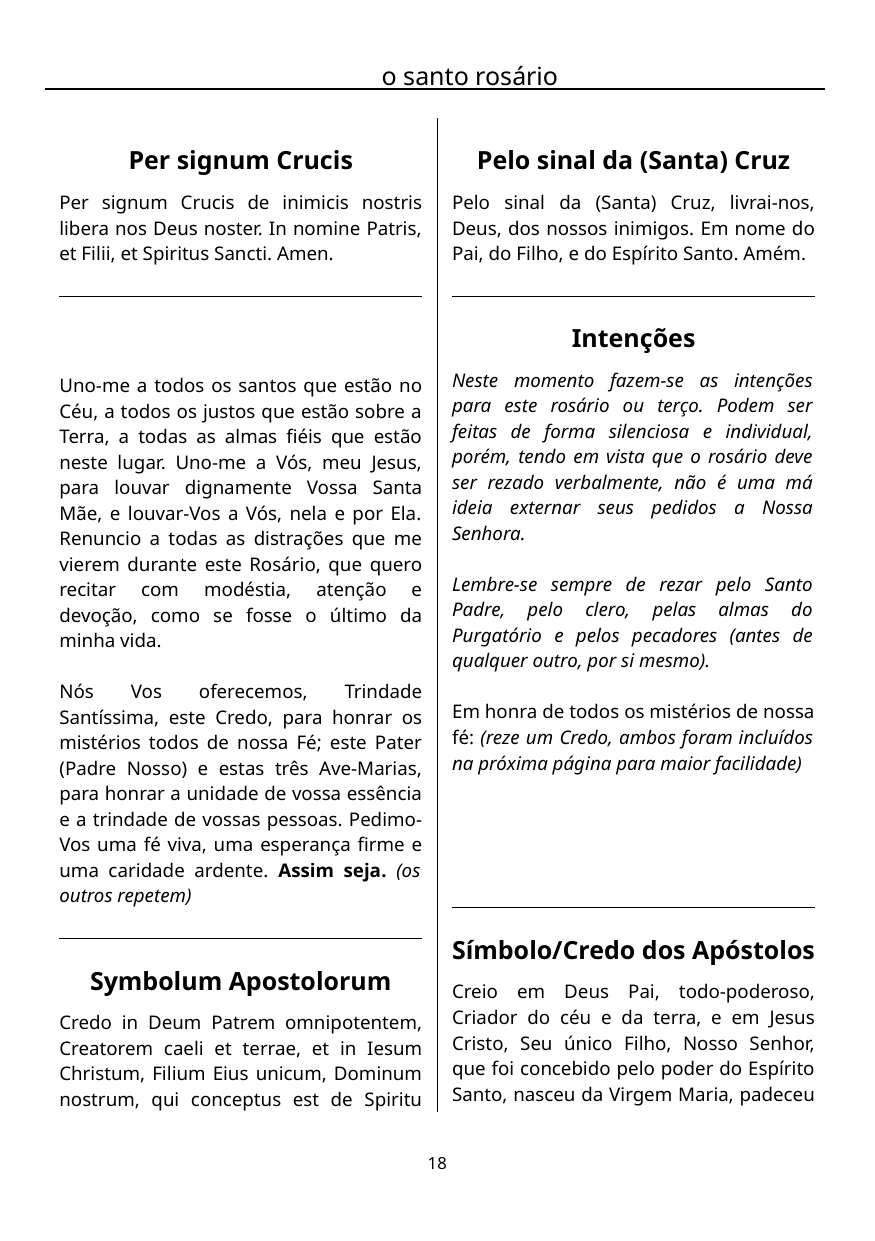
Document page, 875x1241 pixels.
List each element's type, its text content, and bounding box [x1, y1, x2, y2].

table_header Per signum Crucis Per signum Crucis de inimicis nostris libera nos Deus noster. In nomine Patris, et Filii, et Spiritus Sancti. Amen. Uno-me a todos os santos que estão no Céu, a todos os justos que estão sobre a Terra, a todas as almas fiéis que estão neste lugar. Uno-me a Vós, meu Jesus, para louvar dignamente Vossa Santa Mãe, e louvar-Vos a Vós, nela e por Ela. Renuncio a todas as distrações que me vierem durante este Rosário, que quero recitar com modéstia, atenção e devoção, como se fosse o último da minha vida. Nós Vos oferecemos, Trindade Santíssima, este Credo, para honrar os mistérios todos de nossa Fé; este Pater (Padre Nosso) e estas três Ave-Marias, para honrar a unidade de vossa essência e a trindade de vossas pessoas. Pedimo-Vos uma fé viva, uma esperança firme e uma caridade ardente. Assim seja. (os outros repetem) Symbolum Apostolorum Credo in Deum Patrem omnipotentem, Creatorem caeli et terrae, et in Iesum Christum, Filium Eius unicum, Dominum nostrum, qui conceptus est de Spiritu [44, 118, 437, 1112]
table_header Pelo sinal da (Santa) Cruz Pelo sinal da (Santa) Cruz, livrai-nos, Deus, dos nossos inimigos. Em nome do Pai, do Filho, e do Espírito Santo. Amém. Intenções Neste momento fazem-se as intenções para este rosário ou terço. Podem ser feitas de forma silenciosa e individual, porém, tendo em vista que o rosário deve ser rezado verbalmente, não é uma má ideia externar seus pedidos a Nossa Senhora. Lembre-se sempre de rezar pelo Santo Padre, pelo clero, pelas almas do Purgatório e pelos pecadores (antes de qualquer outro, por si mesmo). Em honra de todos os mistérios de nossa fé: (reze um Credo, ambos foram incluídos na próxima página para maior facilidade) Símbolo/Credo dos Apóstolos Creio em Deus Pai, todo-poderoso, Criador do céu e da terra, e em Jesus Cristo, Seu único Filho, Nosso Senhor, que foi concebido pelo poder do Espírito Santo, nasceu da Virgem Maria, padeceu [438, 118, 830, 1112]
